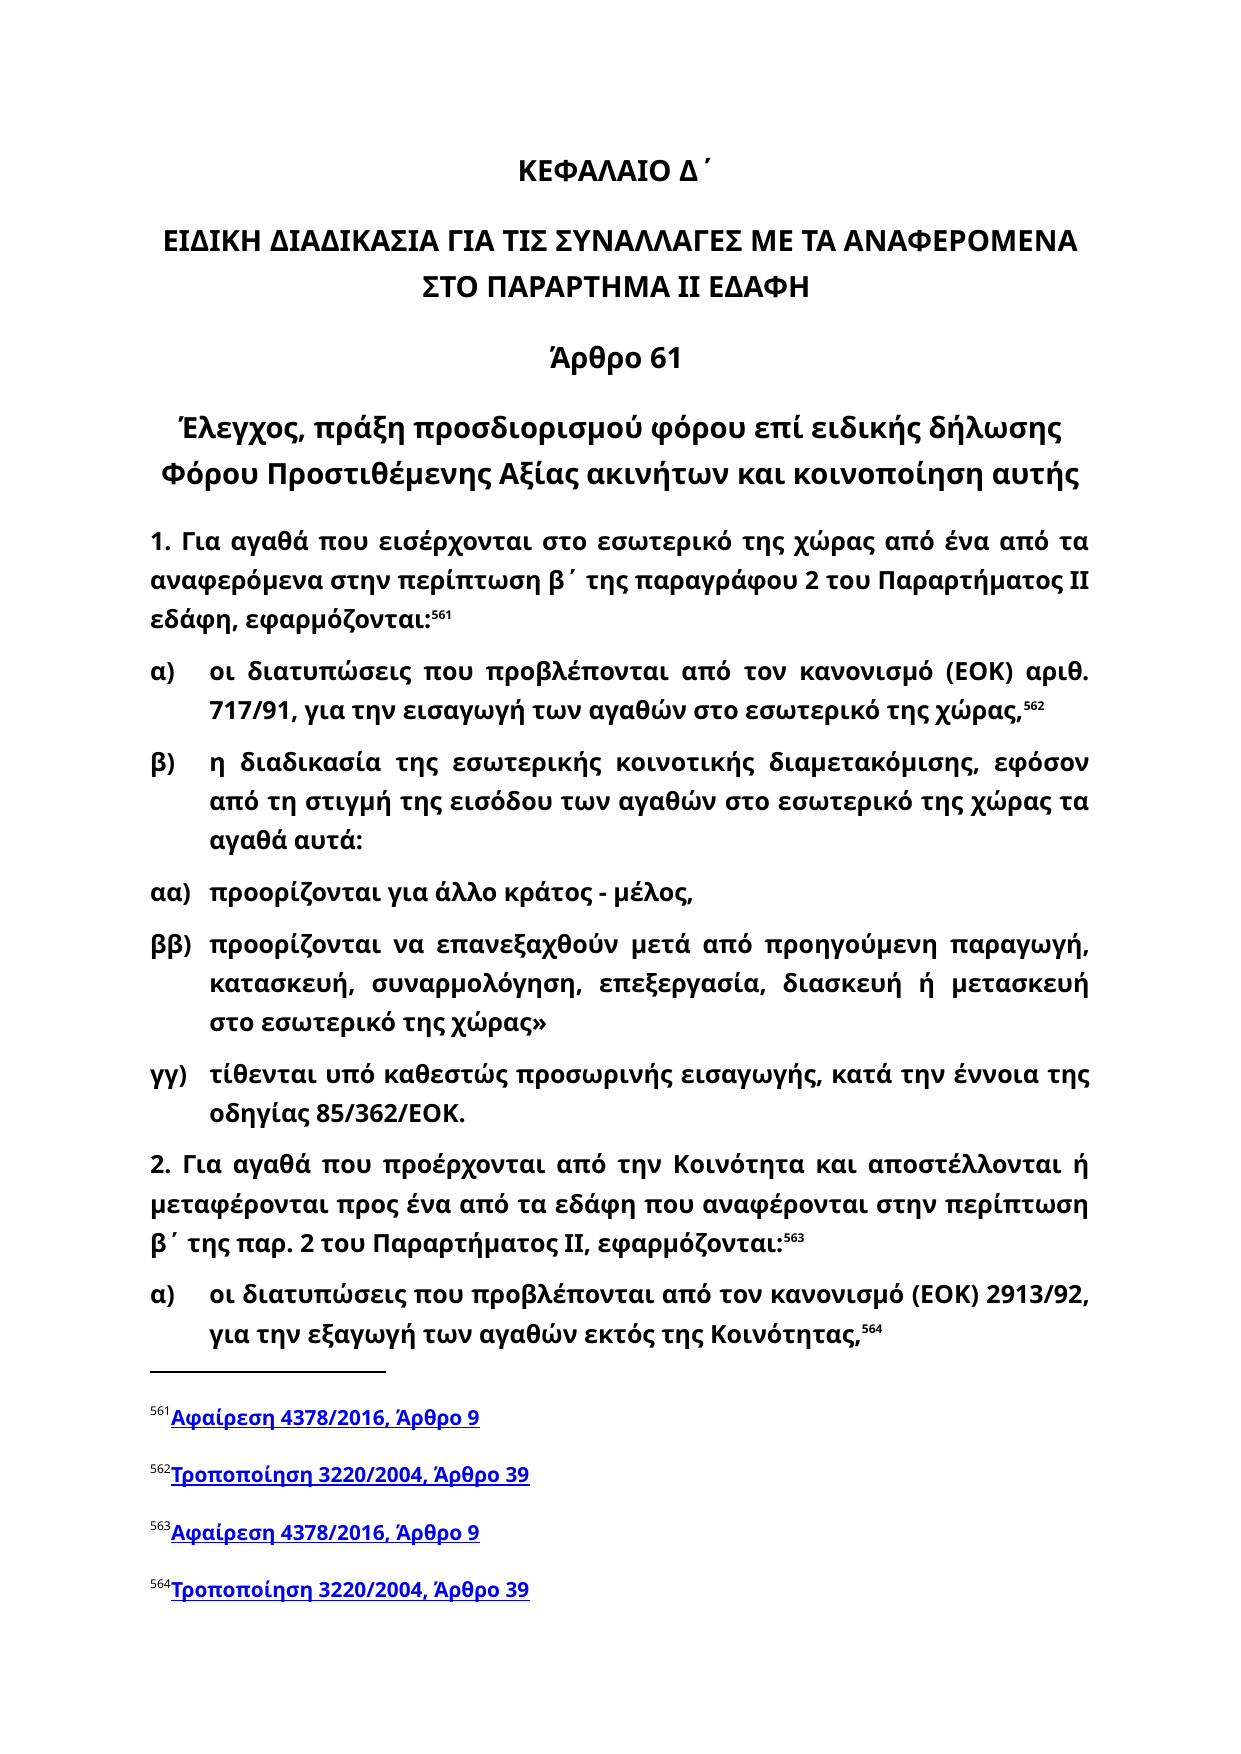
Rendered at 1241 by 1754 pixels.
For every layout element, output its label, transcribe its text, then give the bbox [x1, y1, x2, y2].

list α) οι διατυπώσεις που προβλέπονται από τον κανονισμό (ΕΟΚ) 2913/92, για την εξαγωγή των αγαθών εκτός της Κοινότητας, [150, 1277, 1090, 1350]
list ββ) προορίζονται να επανεξαχθούν μετά από προηγούμενη παραγωγή, κατασκευή, συναρμολόγηση, επεξεργασία, διασκευή ή μετασκευή στο εσωτερικό της χώρας» [150, 926, 1090, 1039]
subtitle ΕΙΔΙΚΗ ΔΙΑΔΙΚΑΣΙΑ ΓΙΑ ΤΙΣ ΣΥΝΑΛΛΑΓΕΣ ΜΕ ΤΑ ΑΝΑΦΕΡΟΜΕΝΑ ΣΤΟ ΠΑΡΑΡΤΗΜΑ II ΕΔΑΦΗ [150, 221, 1090, 306]
list α) οι διατυπώσεις που προβλέπονται από τον κανονισμό (ΕΟΚ) αριθ. 717/91, για την εισαγωγή των αγαθών στο εσωτερικό της χώρας, [150, 654, 1090, 727]
text Τροποποίηση 3220/2004, Άρθρο 39 [150, 1576, 1090, 1604]
list γγ) τίθενται υπό καθεστώς προσωρινής εισαγωγής, κατά την έννοια της οδηγίας 85/362/ΕΟΚ. [150, 1056, 1090, 1129]
text 1. Για αγαθά που εισέρχονται στο εσωτερικό της χώρας από ένα από τα αναφερόμενα στην περίπτωση β΄ της παραγράφου 2 του Παραρτήματος II εδάφη, εφαρμόζονται: [150, 524, 1090, 636]
subtitle ΚΕΦΑΛΑΙΟ Δ΄ [150, 150, 1090, 190]
text Αφαίρεση 4378/2016, Άρθρο 9 [150, 1518, 1090, 1546]
text Τροποποίηση 3220/2004, Άρθρο 39 [150, 1460, 1090, 1489]
list αα) προορίζονται για άλλο κράτος - μέλος, [150, 874, 1090, 909]
subtitle Άρθρο 61 [150, 337, 1090, 377]
list β) η διαδικασία της εσωτερικής κοινοτικής διαμετακόμισης, εφόσον από τη στιγμή της εισόδου των αγαθών στο εσωτερικό της χώρας τα αγαθά αυτά: [150, 744, 1090, 857]
text Αφαίρεση 4378/2016, Άρθρο 9 [150, 1403, 1090, 1431]
subtitle Έλεγχος, πράξη προσδιορισμού φόρου επί ειδικής δήλωσης Φόρου Προστιθέμενης Αξίας ακινήτων και κοινοποίηση αυτής [150, 407, 1090, 493]
text 2. Για αγαθά που προέρχονται από την Κοινότητα και αποστέλλονται ή μεταφέρονται προς ένα από τα εδάφη που αναφέρονται στην περίπτωση β΄ της παρ. 2 του Παραρτήματος II, εφαρμόζονται: [150, 1147, 1090, 1259]
